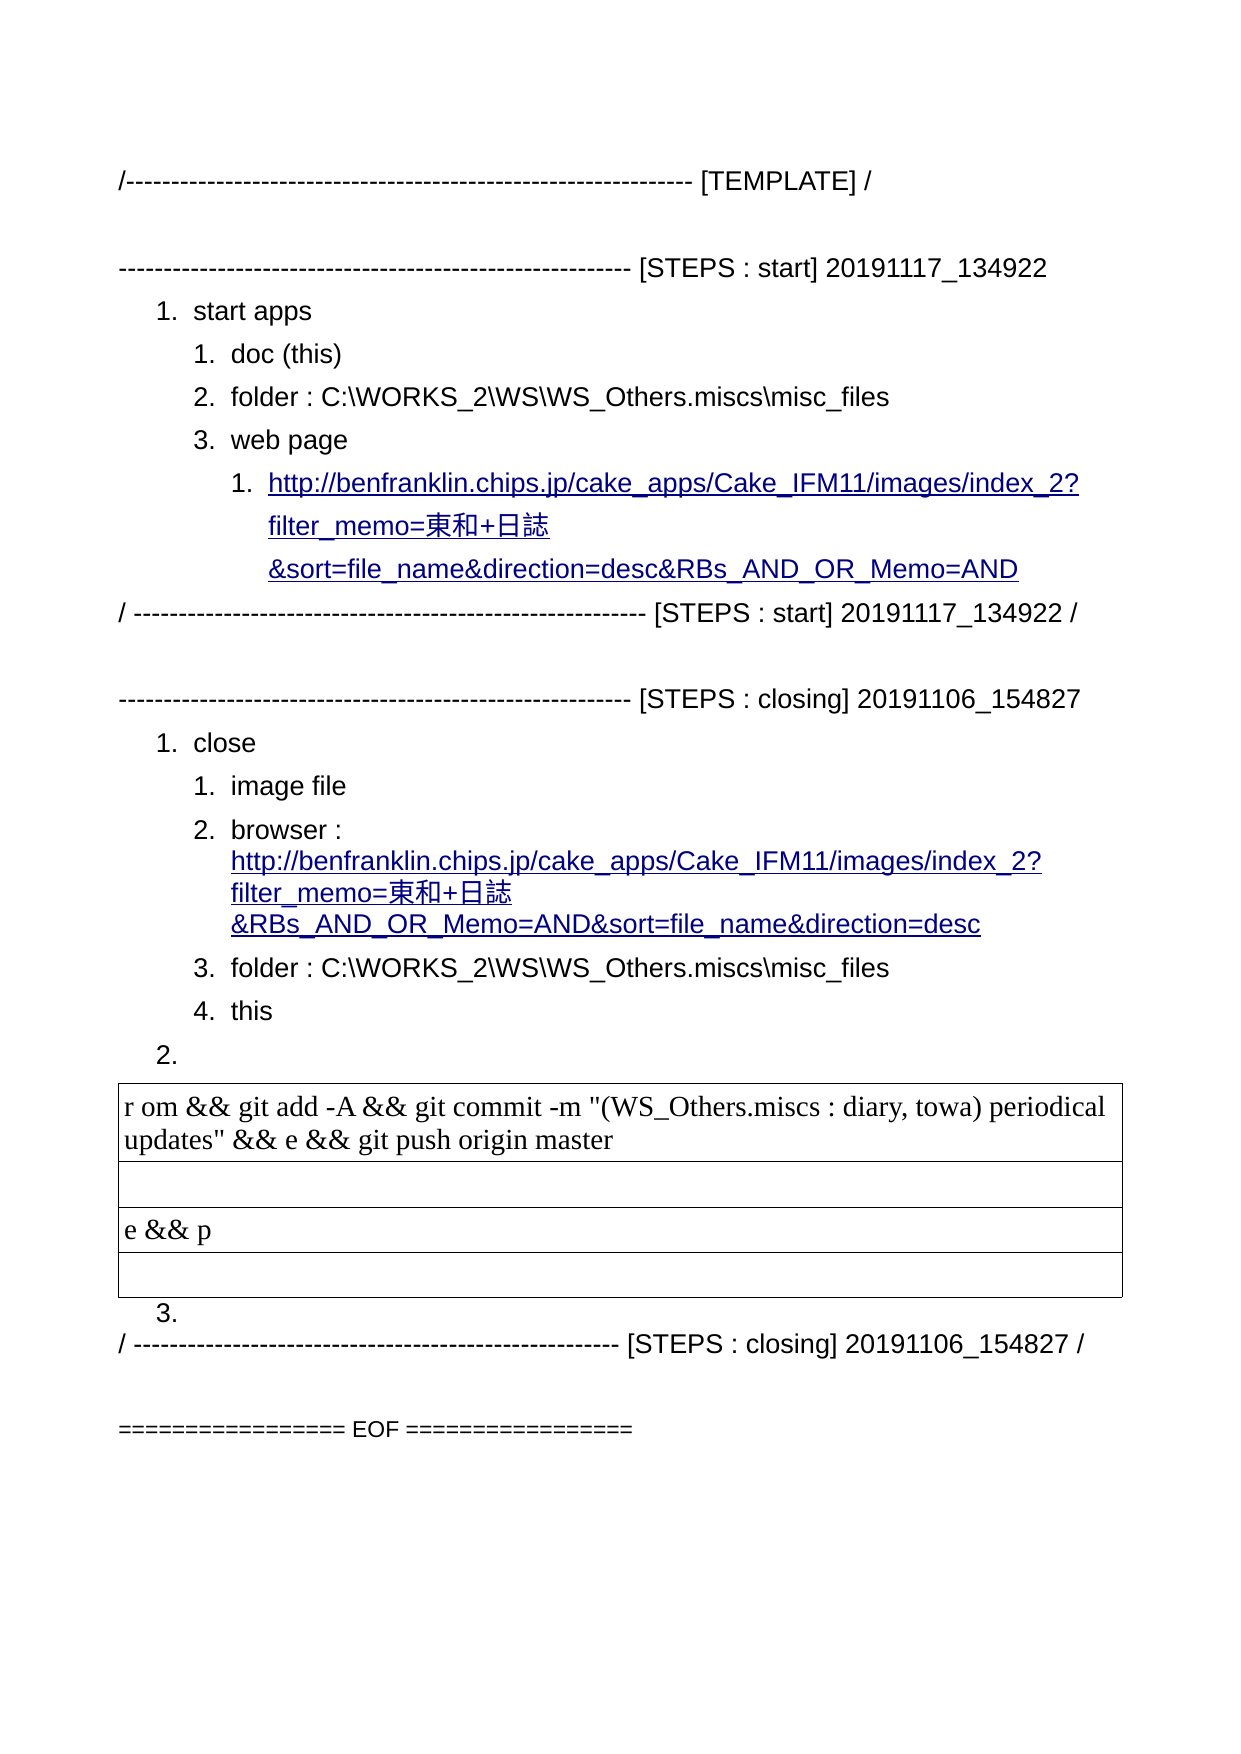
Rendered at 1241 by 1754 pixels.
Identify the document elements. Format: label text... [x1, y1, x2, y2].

text /--------------------------------------------------------------- [TEMPLATE] / [118, 165, 1122, 196]
list web page [193, 424, 1122, 455]
table_header r om && git add -A && git commit -m "(WS_Others.miscs : diary, towa) periodical updates" && e && git push origin master [119, 1084, 1122, 1161]
text ================= EOF ================= [118, 1416, 1122, 1442]
list folder : C:\WORKS_2\WS\WS_Others.miscs\misc_files [193, 381, 1122, 412]
list start apps [156, 295, 1122, 326]
table_cell [119, 1162, 1122, 1207]
list browser : http://benfranklin.chips.jp/cake_apps/Cake_IFM11/images/index_2?filter_memo=東和+日誌&RBs_AND_OR_Memo=AND&sort=file_name&direction=desc [193, 814, 1122, 939]
text / --------------------------------------------------------- [STEPS : start] 20191117_134922 / [118, 597, 1122, 628]
text --------------------------------------------------------- [STEPS : start] 20191117_134922 [118, 252, 1122, 283]
text --------------------------------------------------------- [STEPS : closing] 20191106_154827 [118, 683, 1122, 715]
table_cell [119, 1253, 1122, 1297]
text / ------------------------------------------------------ [STEPS : closing] 20191106_154827 / [118, 1328, 1122, 1359]
list folder : C:\WORKS_2\WS\WS_Others.miscs\misc_files [193, 952, 1122, 983]
list image file [193, 770, 1122, 802]
list this [193, 995, 1122, 1027]
list doc (this) [193, 338, 1122, 369]
table_cell e && p [119, 1208, 1122, 1252]
list http://benfranklin.chips.jp/cake_apps/Cake_IFM11/images/index_2?filter_memo=東和+日誌&sort=file_name&direction=desc&RBs_AND_OR_Memo=AND [231, 467, 1122, 585]
list close [156, 727, 1122, 758]
